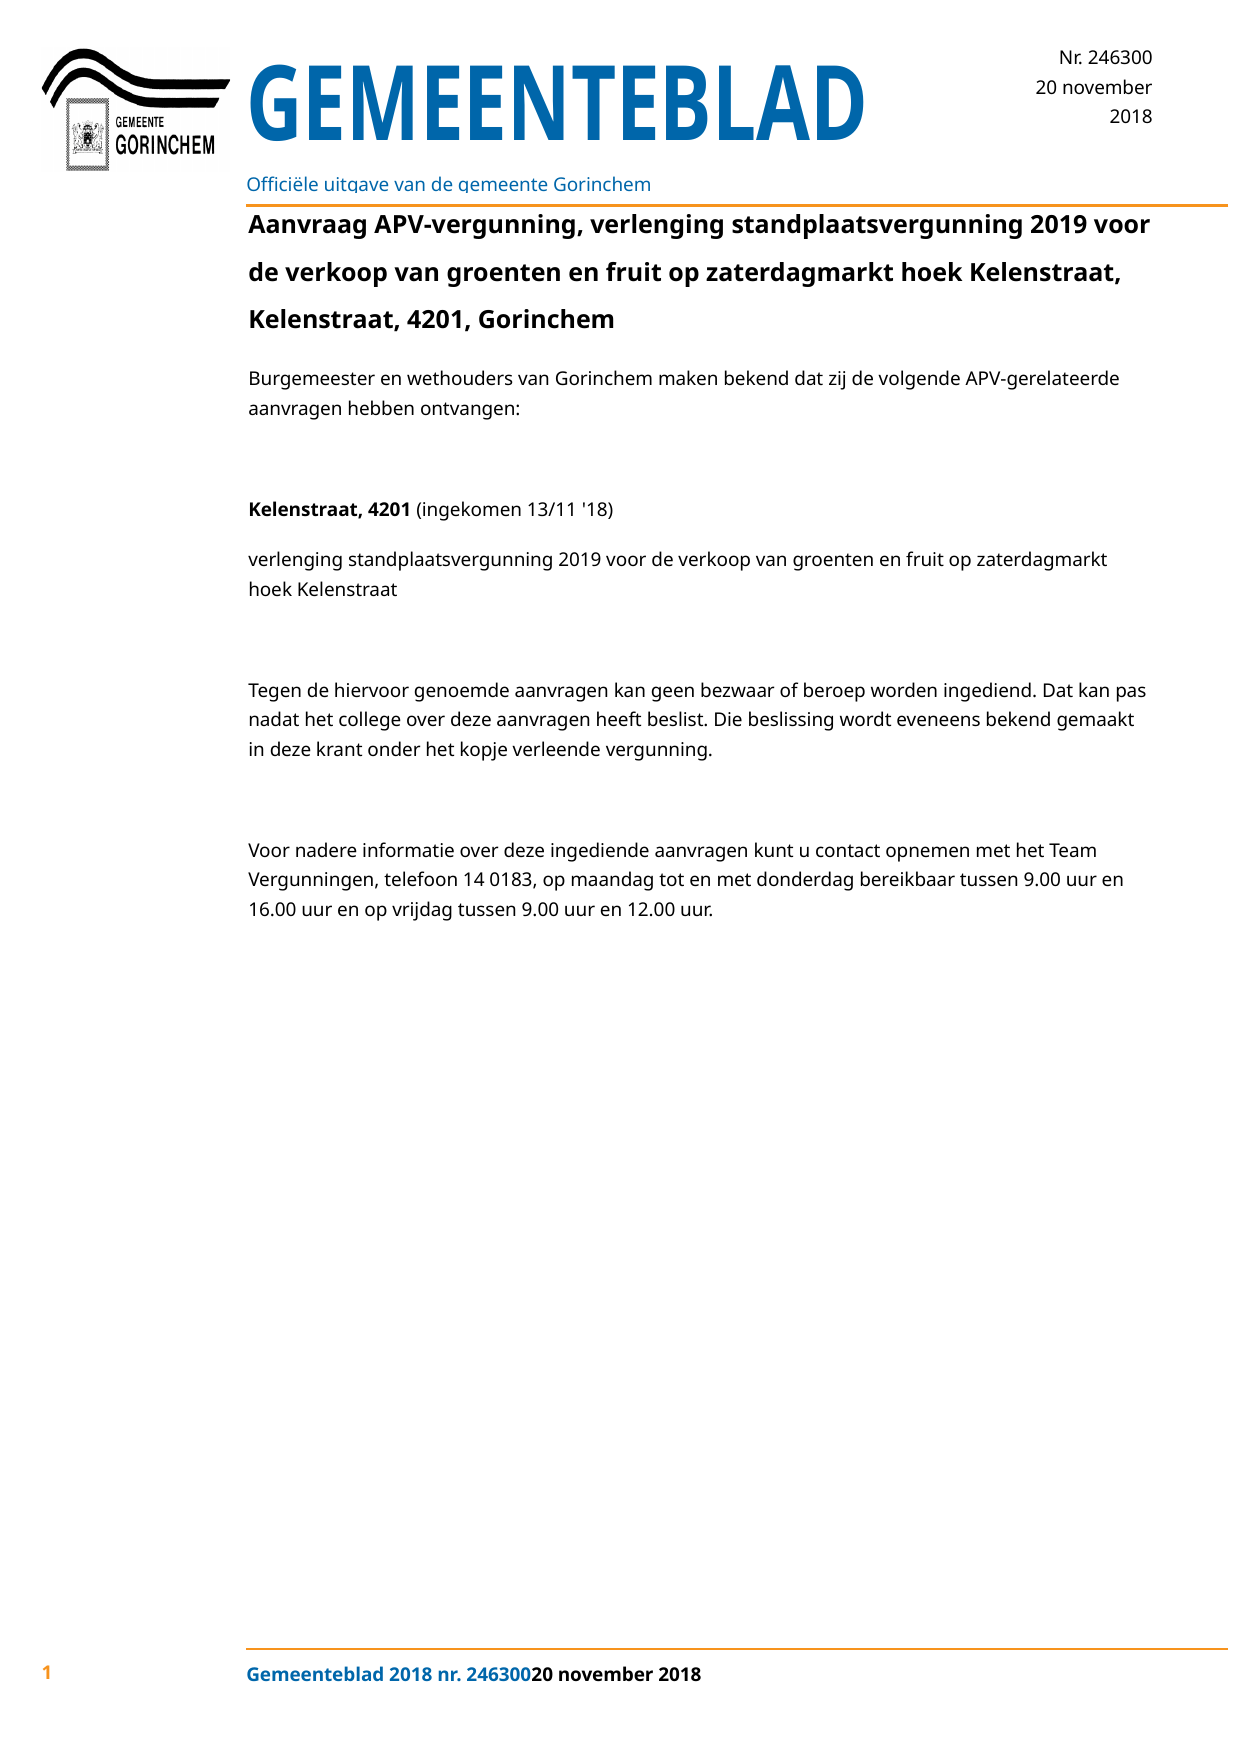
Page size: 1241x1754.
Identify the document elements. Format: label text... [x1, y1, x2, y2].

picture [41, 47, 231, 172]
text Burgemeester en wethouders van Gorinchem maken bekend dat zij de volgende APV-gerelateerde aanvragen hebben ontvangen: [248, 366, 1152, 421]
text Aanvraag APV-vergunning, verlenging standplaatsvergunning 2019 voor de verkoop van groenten en fruit op zaterdagmarkt hoek Kelenstraat, Kelenstraat, 4201, Gorinchem [248, 207, 1152, 336]
text verlenging standplaatsvergunning 2019 voor de verkoop van groenten en fruit op zaterdagmarkt hoek Kelenstraat [248, 546, 1152, 602]
text Voor nadere informatie over deze ingediende aanvragen kunt u contact opnemen met het Team Vergunningen, telefoon 14 0183, op maandag tot en met donderdag bereikbaar tussen 9.00 uur en 16.00 uur en op vrijdag tussen 9.00 uur en 12.00 uur. [248, 837, 1152, 922]
text Tegen de hiervoor genoemde aanvragen kan geen bezwaar of beroep worden ingediend. Dat kan pas nadat het college over deze aanvragen heeft beslist. Die beslissing wordt eveneens bekend gemaakt in deze krant onder het kopje verleende vergunning. [248, 677, 1152, 762]
text Kelenstraat, 4201 (ingekomen 13/11 '18) [248, 496, 1152, 522]
